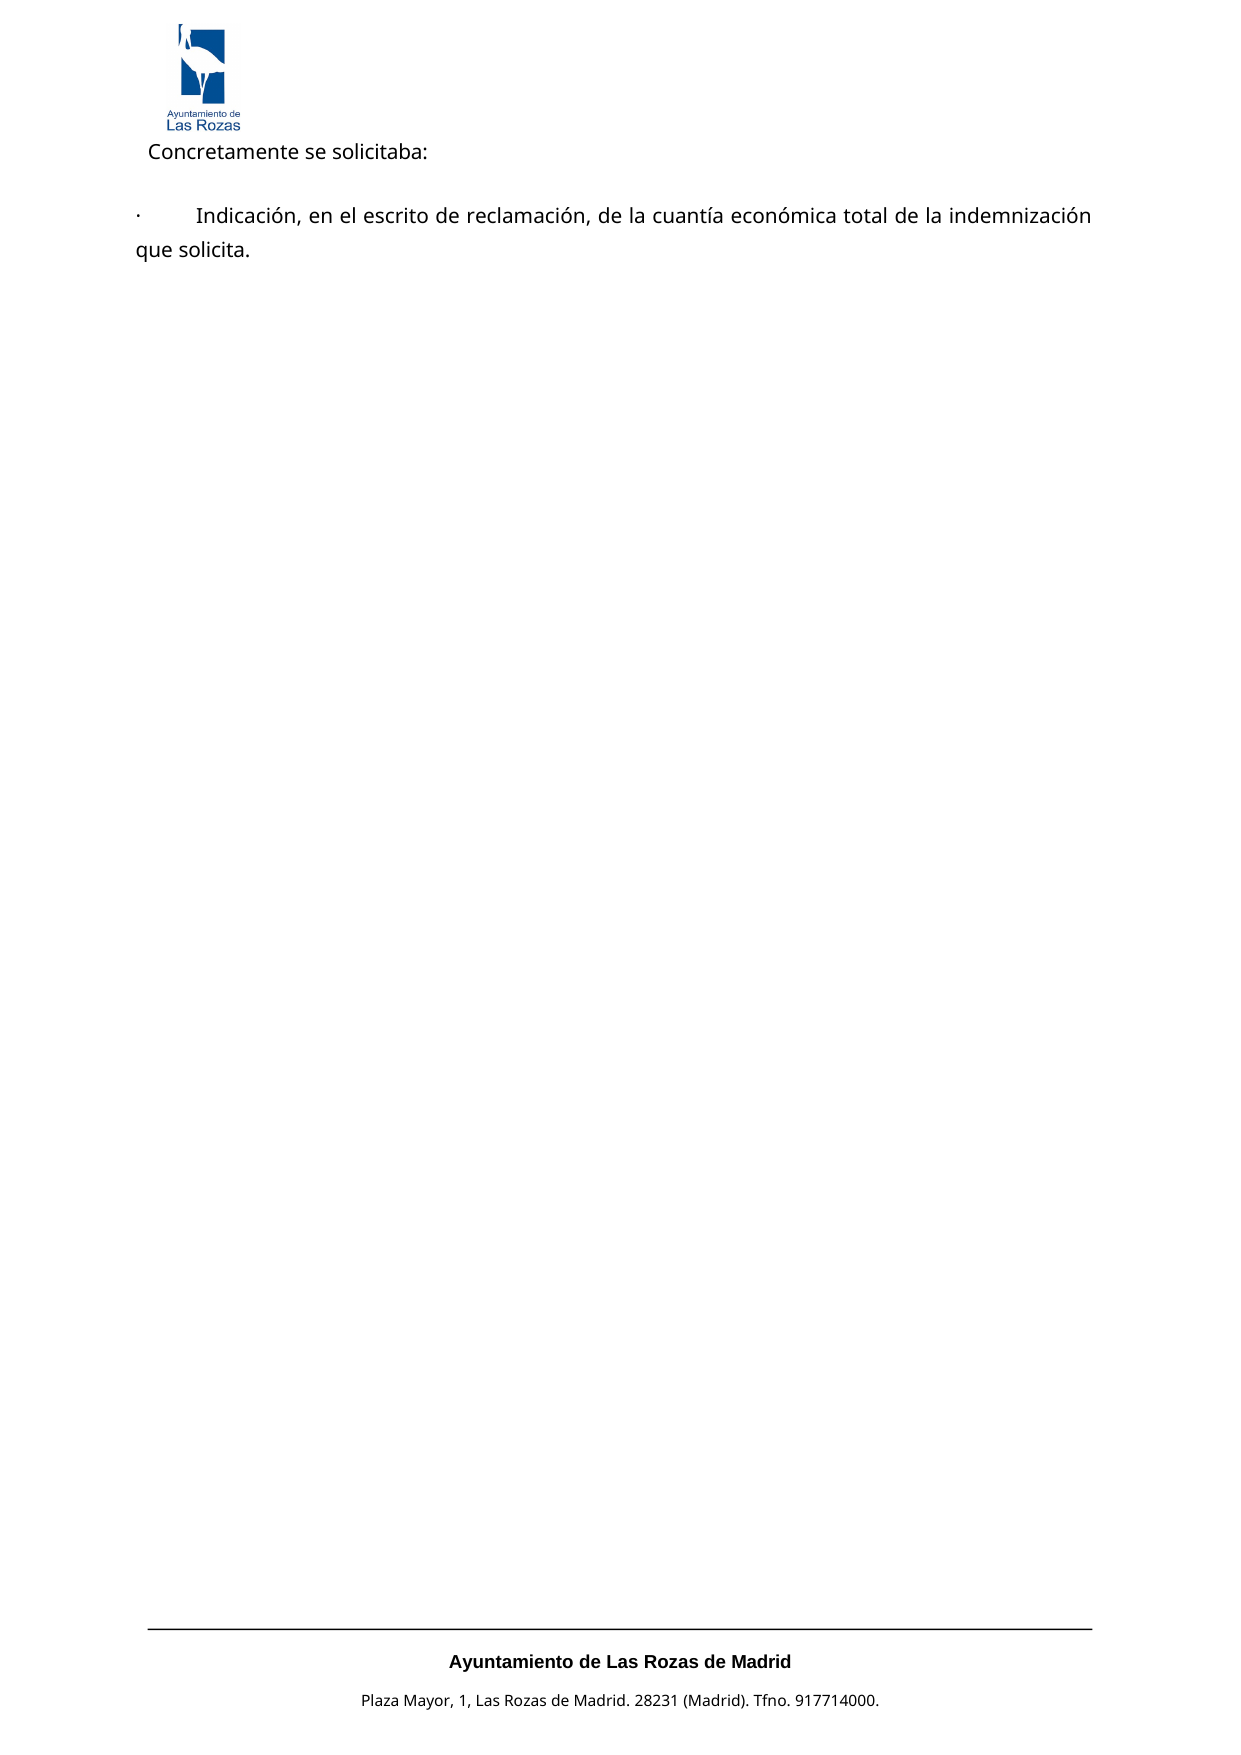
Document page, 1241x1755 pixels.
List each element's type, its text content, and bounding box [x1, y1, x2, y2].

text Concretamente se solicitaba: [148, 137, 1105, 166]
list Indicación, en el escrito de reclamación, de la cuantía económica total de la indemnización que solicita. [135, 201, 1093, 263]
